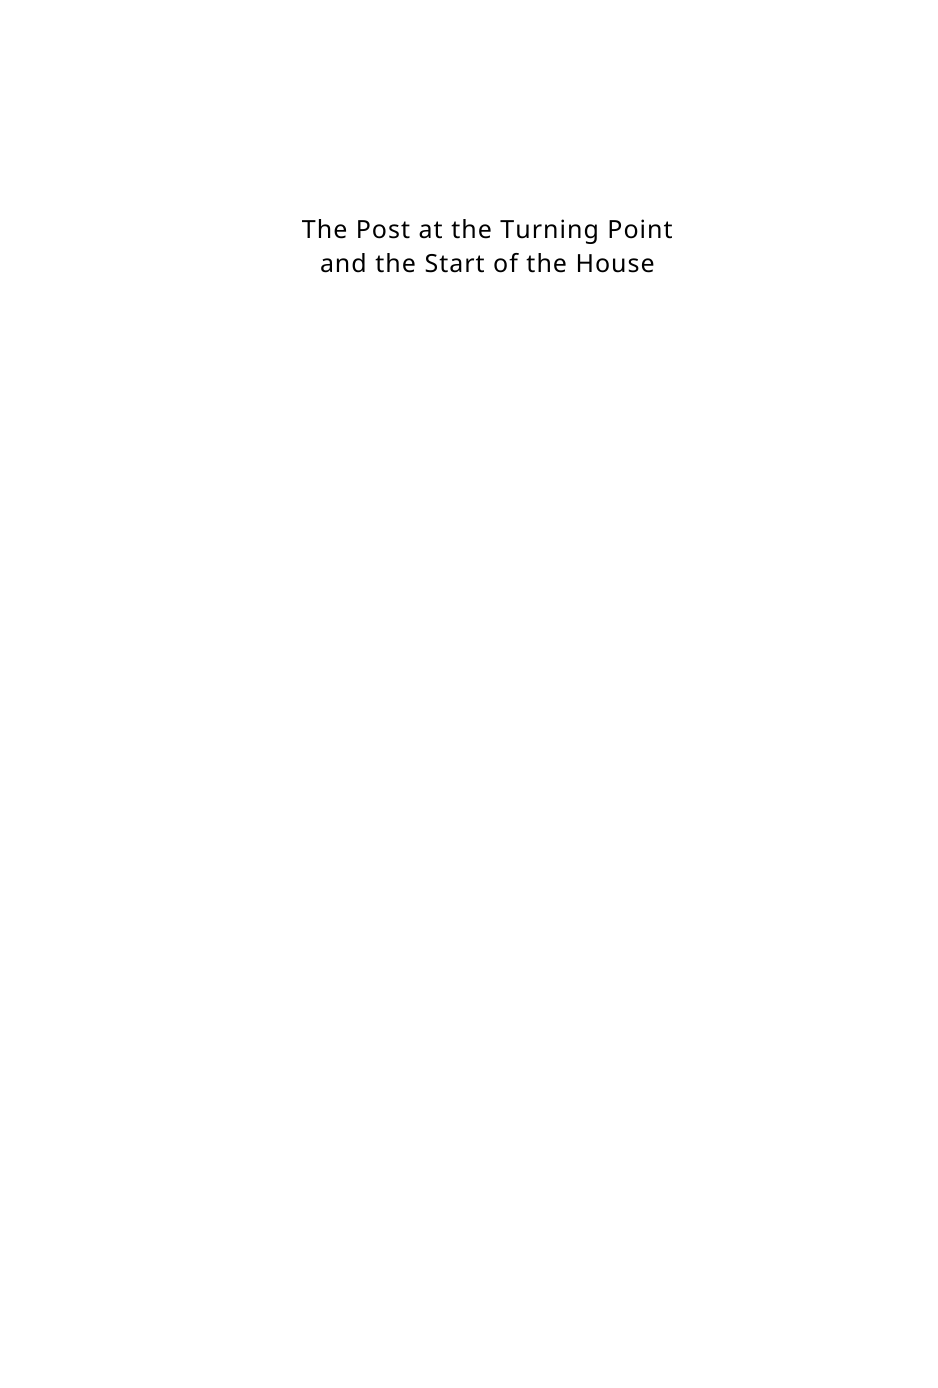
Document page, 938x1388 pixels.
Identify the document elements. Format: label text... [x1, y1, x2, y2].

text The Post at the Turning Point [112, 211, 862, 245]
text and the Start of the House [112, 245, 862, 279]
